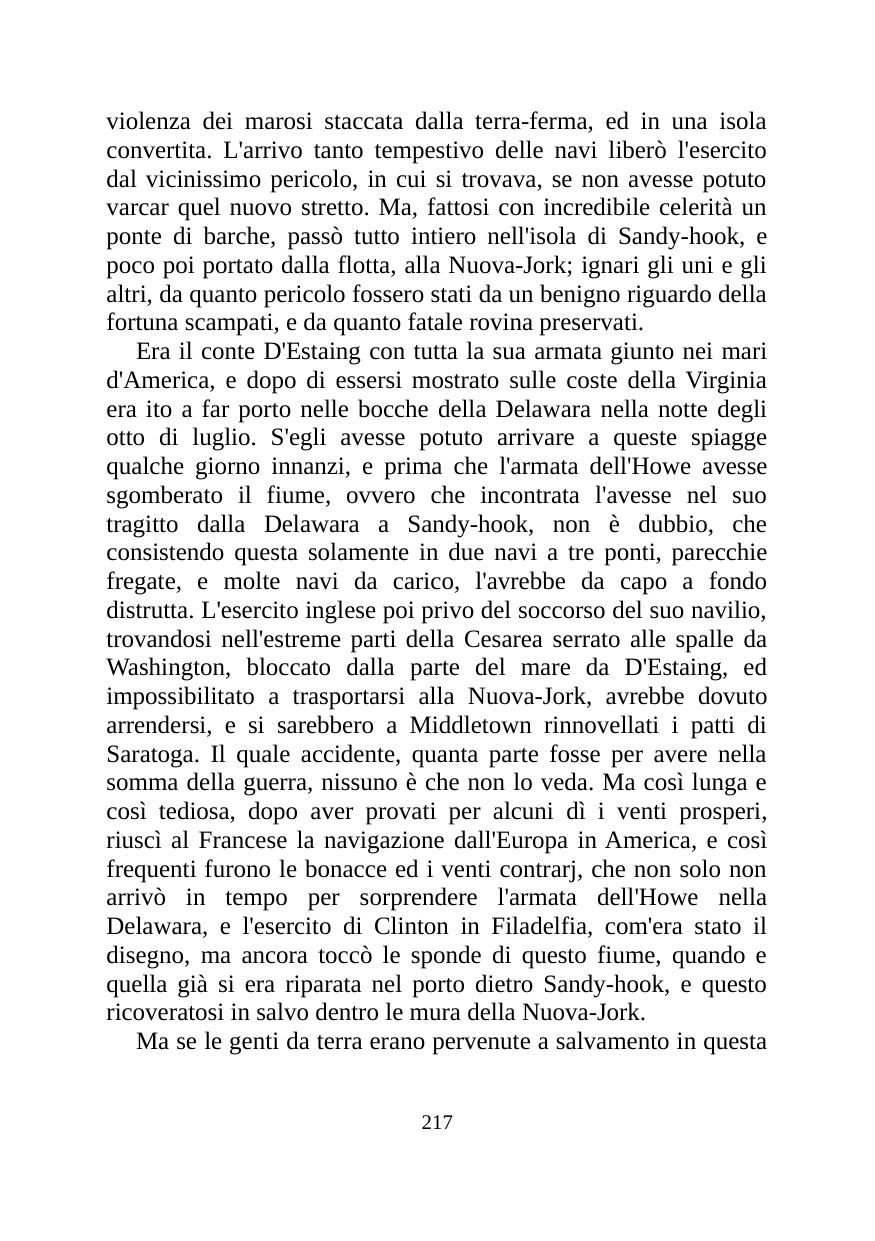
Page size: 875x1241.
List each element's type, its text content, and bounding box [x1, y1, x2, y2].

text Ma se le genti da terra erano pervenute a salvamento in questa [106, 1026, 768, 1055]
text violenza dei marosi staccata dalla terra-ferma, ed in una isola convertita. L'arrivo tanto tempestivo delle navi liberò l'esercito dal vicinissimo pericolo, in cui si trovava, se non avesse potuto varcar quel nuovo stretto. Ma, fattosi con incredibile celerità un ponte di barche, passò tutto intiero nell'isola di Sandy-hook, e poco poi portato dalla flotta, alla Nuova-Jork; ignari gli uni e gli altri, da quanto pericolo fossero stati da un benigno riguardo della fortuna scampati, e da quanto fatale rovina preservati. [106, 106, 768, 336]
text Era il conte D'Estaing con tutta la sua armata giunto nei mari d'America, e dopo di essersi mostrato sulle coste della Virginia era ito a far porto nelle bocche della Delawara nella notte degli otto di luglio. S'egli avesse potuto arrivare a queste spiagge qualche giorno innanzi, e prima che l'armata dell'Howe avesse sgomberato il fiume, ovvero che incontrata l'avesse nel suo tragitto dalla Delawara a Sandy-hook, non è dubbio, che consistendo questa solamente in due navi a tre ponti, parecchie fregate, e molte navi da carico, l'avrebbe da capo a fondo distrutta. L'esercito inglese poi privo del soccorso del suo navilio, trovandosi nell'estreme parti della Cesarea serrato alle spalle da Washington, bloccato dalla parte del mare da D'Estaing, ed impossibilitato a trasportarsi alla Nuova-Jork, avrebbe dovuto arrendersi, e si sarebbero a Middletown rinnovellati i patti di Saratoga. Il quale accidente, quanta parte fosse per avere nella somma della guerra, nissuno è che non lo veda. Ma così lunga e così tediosa, dopo aver provati per alcuni dì i venti prosperi, riuscì al Francese la navigazione dall'Europa in America, e così frequenti furono le bonacce ed i venti contrarj, che non solo non arrivò in tempo per sorprendere l'armata dell'Howe nella Delawara, e l'esercito di Clinton in Filadelfia, com'era stato il disegno, ma ancora toccò le sponde di questo fiume, quando e quella già si era riparata nel porto dietro Sandy-hook, e questo ricoveratosi in salvo dentro le mura della Nuova-Jork. [106, 336, 768, 1026]
